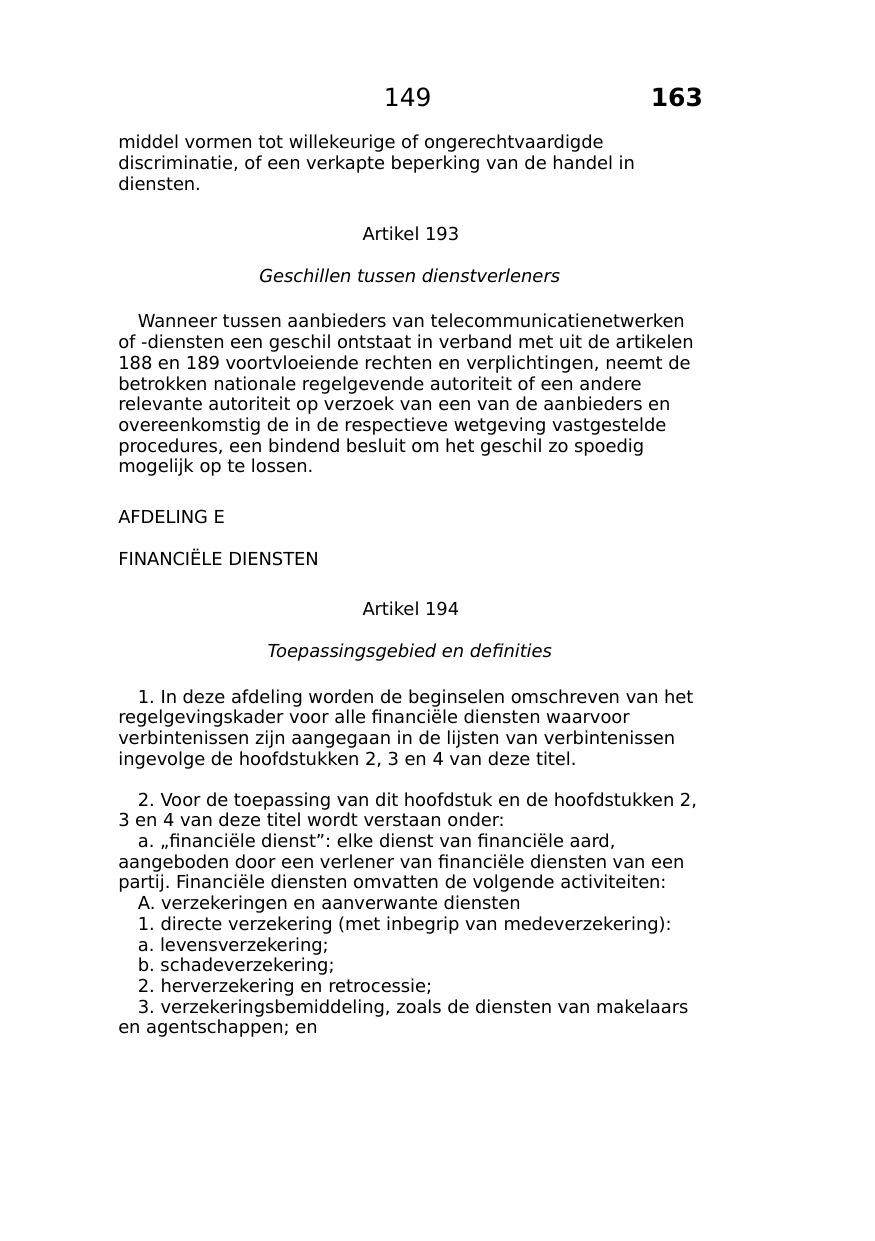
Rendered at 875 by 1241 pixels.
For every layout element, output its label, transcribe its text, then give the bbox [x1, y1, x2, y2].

text Wanneer tussen aanbieders van telecommunicatienetwerken of -diensten een geschil ontstaat in verband met uit de artikelen 188 en 189 voortvloeiende rechten en verplichtingen, neemt de betrokken nationale regelgevende autoriteit of een andere relevante autoriteit op verzoek van een van de aanbieders en overeenkomstig de in de respectieve wetgeving vastgestelde procedures, een bindend besluit om het geschil zo spoedig mogelijk op te lossen. [118, 311, 703, 477]
subtitle Artikel 194 Toepassingsgebied en definities [118, 599, 703, 661]
text a. „financiële dienst”: elke dienst van financiële aard, aangeboden door een verlener van financiële diensten van een partij. Financiële diensten omvatten de volgende activiteiten: [118, 831, 703, 893]
subtitle Artikel 193 Geschillen tussen dienstverleners [118, 224, 703, 286]
text 1. directe verzekering (met inbegrip van medeverzekering): [118, 914, 703, 934]
text 2. herverzekering en retrocessie; [118, 976, 703, 997]
text a. levensverzekering; [118, 934, 703, 955]
text b. schadeverzekering; [118, 955, 703, 976]
text 3. verzekeringsbemiddeling, zoals de diensten van makelaars en agentschappen; en [118, 997, 703, 1038]
subtitle AFDELING E FINANCIËLE DIENSTEN [118, 507, 703, 569]
text middel vormen tot willekeurige of ongerechtvaardigde discriminatie, of een verkapte beperking van de handel in diensten. [118, 132, 703, 194]
text 2. Voor de toepassing van dit hoofdstuk en de hoofdstukken 2, 3 en 4 van deze titel wordt verstaan onder: [118, 789, 703, 831]
text A. verzekeringen en aanverwante diensten [118, 893, 703, 914]
text 1. In deze afdeling worden de beginselen omschreven van het regelgevingskader voor alle financiële diensten waarvoor verbintenissen zijn aangegaan in de lijsten van verbintenissen ingevolge de hoofdstukken 2, 3 en 4 van deze titel. [118, 686, 703, 769]
